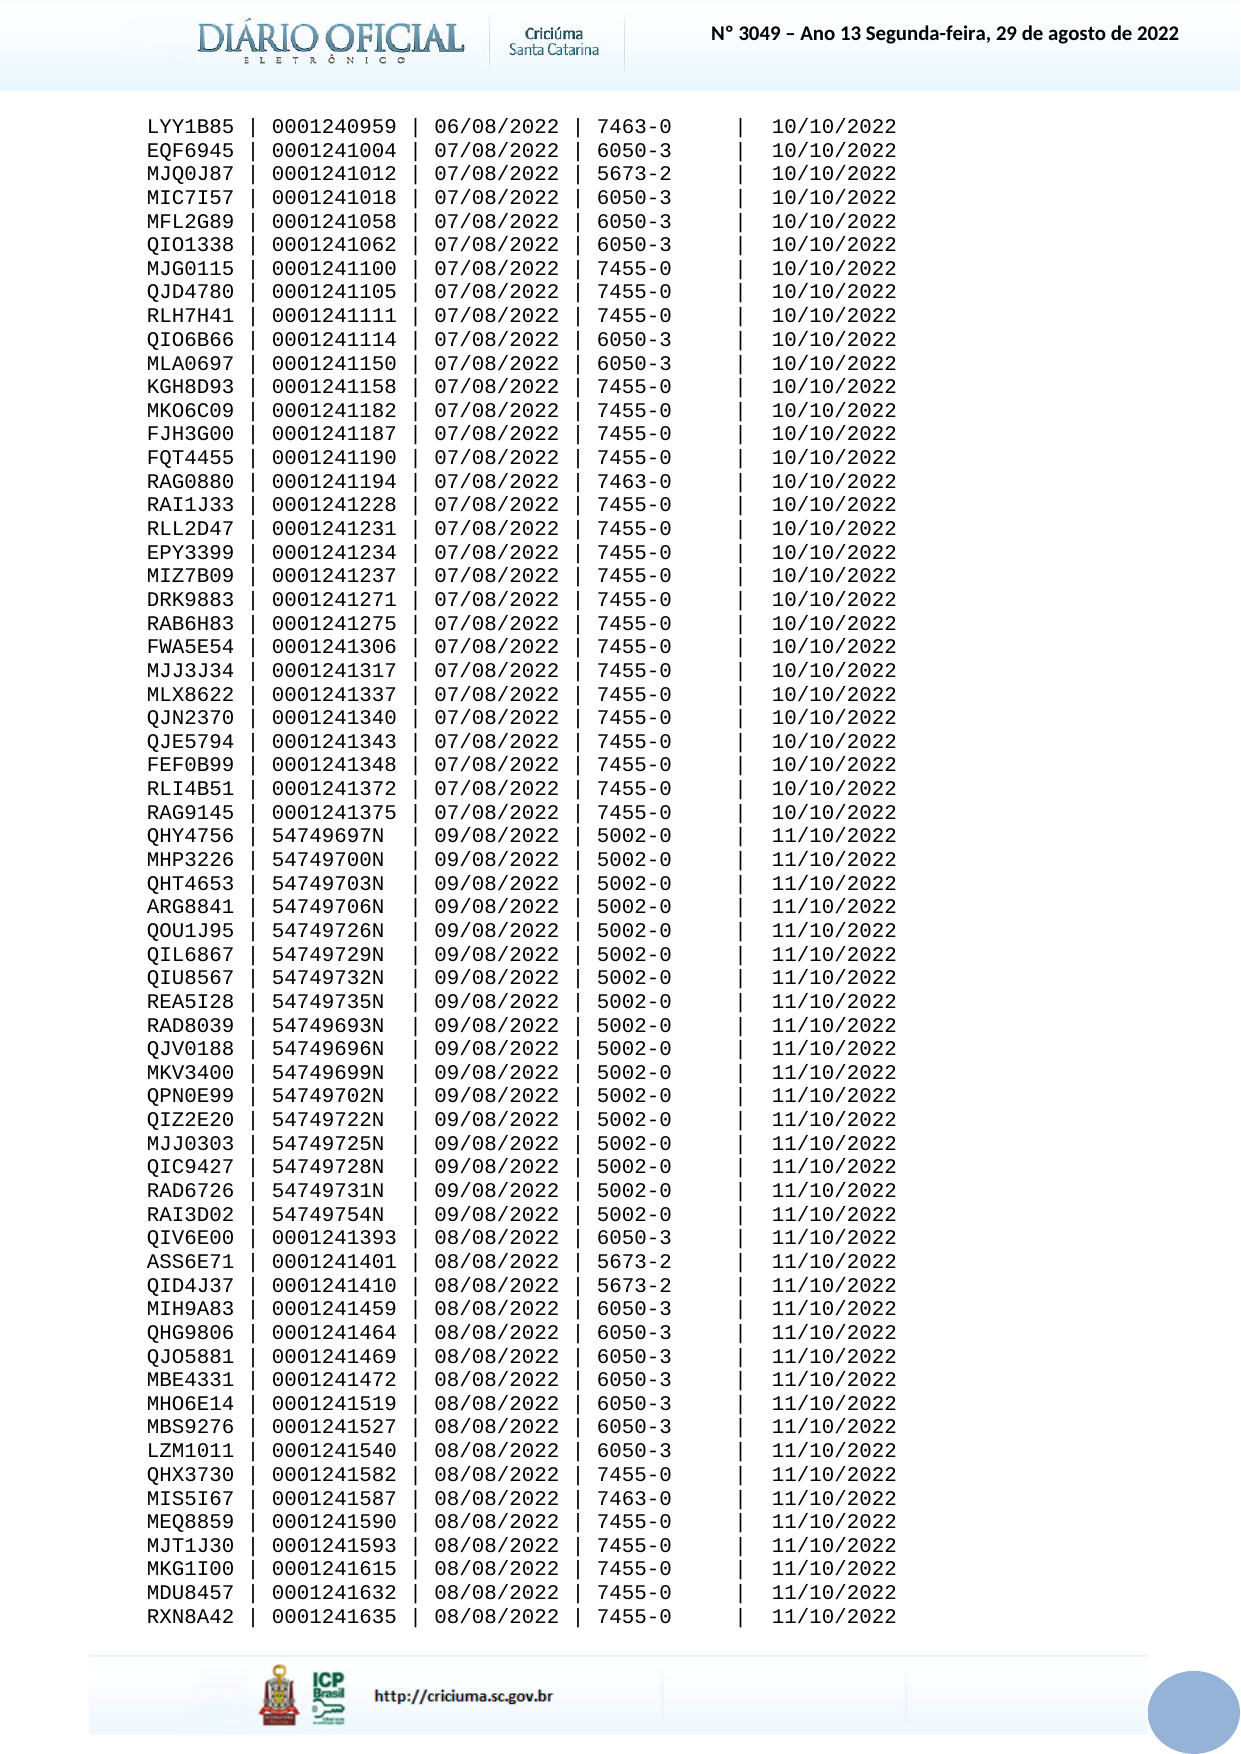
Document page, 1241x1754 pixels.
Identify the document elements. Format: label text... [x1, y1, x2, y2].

text ARG8841 | 54749706N | 09/08/2022 | 5002-0 | 11/10/2022 [59, 896, 1167, 920]
text RXN8A42 | 0001241635 | 08/08/2022 | 7455-0 | 11/10/2022 [59, 1606, 1167, 1629]
text QJD4780 | 0001241105 | 07/08/2022 | 7455-0 | 10/10/2022 [59, 282, 1167, 305]
text QHG9806 | 0001241464 | 08/08/2022 | 6050-3 | 11/10/2022 [59, 1322, 1167, 1346]
text MEQ8859 | 0001241590 | 08/08/2022 | 7455-0 | 11/10/2022 [59, 1511, 1167, 1535]
text MLA0697 | 0001241150 | 07/08/2022 | 6050-3 | 10/10/2022 [59, 352, 1167, 376]
text QIV6E00 | 0001241393 | 08/08/2022 | 6050-3 | 11/10/2022 [59, 1227, 1167, 1251]
text QHY4756 | 54749697N | 09/08/2022 | 5002-0 | 11/10/2022 [59, 825, 1167, 849]
text MIZ7B09 | 0001241237 | 07/08/2022 | 7455-0 | 10/10/2022 [59, 565, 1167, 589]
text QIL6867 | 54749729N | 09/08/2022 | 5002-0 | 11/10/2022 [59, 944, 1167, 967]
text MHO6E14 | 0001241519 | 08/08/2022 | 6050-3 | 11/10/2022 [59, 1393, 1167, 1417]
text MFL2G89 | 0001241058 | 07/08/2022 | 6050-3 | 10/10/2022 [59, 211, 1167, 234]
text MKV3400 | 54749699N | 09/08/2022 | 5002-0 | 11/10/2022 [59, 1062, 1167, 1086]
text MIS5I67 | 0001241587 | 08/08/2022 | 7463-0 | 11/10/2022 [59, 1487, 1167, 1511]
text RLL2D47 | 0001241231 | 07/08/2022 | 7455-0 | 10/10/2022 [59, 518, 1167, 542]
text MJQ0J87 | 0001241012 | 07/08/2022 | 5673-2 | 10/10/2022 [59, 163, 1167, 187]
text FEF0B99 | 0001241348 | 07/08/2022 | 7455-0 | 10/10/2022 [59, 754, 1167, 778]
text FQT4455 | 0001241190 | 07/08/2022 | 7455-0 | 10/10/2022 [59, 447, 1167, 471]
text REA5I28 | 54749735N | 09/08/2022 | 5002-0 | 11/10/2022 [59, 991, 1167, 1014]
text DRK9883 | 0001241271 | 07/08/2022 | 7455-0 | 10/10/2022 [59, 589, 1167, 613]
text LZM1011 | 0001241540 | 08/08/2022 | 6050-3 | 11/10/2022 [59, 1440, 1167, 1464]
text QHX3730 | 0001241582 | 08/08/2022 | 7455-0 | 11/10/2022 [59, 1464, 1167, 1487]
text QIU8567 | 54749732N | 09/08/2022 | 5002-0 | 11/10/2022 [59, 967, 1167, 991]
text QJE5794 | 0001241343 | 07/08/2022 | 7455-0 | 10/10/2022 [59, 731, 1167, 754]
text LYY1B85 | 0001240959 | 06/08/2022 | 7463-0 | 10/10/2022 [59, 116, 1167, 140]
text QJN2370 | 0001241340 | 07/08/2022 | 7455-0 | 10/10/2022 [59, 707, 1167, 731]
text RAB6H83 | 0001241275 | 07/08/2022 | 7455-0 | 10/10/2022 [59, 613, 1167, 636]
text RLH7H41 | 0001241111 | 07/08/2022 | 7455-0 | 10/10/2022 [59, 305, 1167, 329]
text QPN0E99 | 54749702N | 09/08/2022 | 5002-0 | 11/10/2022 [59, 1086, 1167, 1109]
text RAD6726 | 54749731N | 09/08/2022 | 5002-0 | 11/10/2022 [59, 1180, 1167, 1204]
text MJG0115 | 0001241100 | 07/08/2022 | 7455-0 | 10/10/2022 [59, 258, 1167, 282]
text RLI4B51 | 0001241372 | 07/08/2022 | 7455-0 | 10/10/2022 [59, 778, 1167, 802]
text MJJ0303 | 54749725N | 09/08/2022 | 5002-0 | 11/10/2022 [59, 1133, 1167, 1156]
text QJV0188 | 54749696N | 09/08/2022 | 5002-0 | 11/10/2022 [59, 1038, 1167, 1062]
text QOU1J95 | 54749726N | 09/08/2022 | 5002-0 | 11/10/2022 [59, 920, 1167, 944]
text MLX8622 | 0001241337 | 07/08/2022 | 7455-0 | 10/10/2022 [59, 683, 1167, 707]
text MDU8457 | 0001241632 | 08/08/2022 | 7455-0 | 11/10/2022 [59, 1582, 1167, 1606]
text FWA5E54 | 0001241306 | 07/08/2022 | 7455-0 | 10/10/2022 [59, 636, 1167, 660]
text FJH3G00 | 0001241187 | 07/08/2022 | 7455-0 | 10/10/2022 [59, 423, 1167, 447]
text QID4J37 | 0001241410 | 08/08/2022 | 5673-2 | 11/10/2022 [59, 1275, 1167, 1298]
text QJO5881 | 0001241469 | 08/08/2022 | 6050-3 | 11/10/2022 [59, 1346, 1167, 1369]
text RAG0880 | 0001241194 | 07/08/2022 | 7463-0 | 10/10/2022 [59, 471, 1167, 494]
text MBS9276 | 0001241527 | 08/08/2022 | 6050-3 | 11/10/2022 [59, 1417, 1167, 1440]
text MKG1I00 | 0001241615 | 08/08/2022 | 7455-0 | 11/10/2022 [59, 1558, 1167, 1582]
text RAI1J33 | 0001241228 | 07/08/2022 | 7455-0 | 10/10/2022 [59, 494, 1167, 518]
text RAG9145 | 0001241375 | 07/08/2022 | 7455-0 | 10/10/2022 [59, 802, 1167, 825]
text MIC7I57 | 0001241018 | 07/08/2022 | 6050-3 | 10/10/2022 [59, 187, 1167, 211]
text MBE4331 | 0001241472 | 08/08/2022 | 6050-3 | 11/10/2022 [59, 1369, 1167, 1393]
text ASS6E71 | 0001241401 | 08/08/2022 | 5673-2 | 11/10/2022 [59, 1251, 1167, 1275]
text QIO6B66 | 0001241114 | 07/08/2022 | 6050-3 | 10/10/2022 [59, 329, 1167, 352]
text QIZ2E20 | 54749722N | 09/08/2022 | 5002-0 | 11/10/2022 [59, 1109, 1167, 1133]
text EPY3399 | 0001241234 | 07/08/2022 | 7455-0 | 10/10/2022 [59, 542, 1167, 565]
text MHP3226 | 54749700N | 09/08/2022 | 5002-0 | 11/10/2022 [59, 849, 1167, 873]
text RAD8039 | 54749693N | 09/08/2022 | 5002-0 | 11/10/2022 [59, 1014, 1167, 1038]
text EQF6945 | 0001241004 | 07/08/2022 | 6050-3 | 10/10/2022 [59, 140, 1167, 163]
text RAI3D02 | 54749754N | 09/08/2022 | 5002-0 | 11/10/2022 [59, 1204, 1167, 1227]
text MKO6C09 | 0001241182 | 07/08/2022 | 7455-0 | 10/10/2022 [59, 400, 1167, 423]
text MJJ3J34 | 0001241317 | 07/08/2022 | 7455-0 | 10/10/2022 [59, 660, 1167, 683]
text QHT4653 | 54749703N | 09/08/2022 | 5002-0 | 11/10/2022 [59, 873, 1167, 896]
text MIH9A83 | 0001241459 | 08/08/2022 | 6050-3 | 11/10/2022 [59, 1298, 1167, 1322]
text QIC9427 | 54749728N | 09/08/2022 | 5002-0 | 11/10/2022 [59, 1156, 1167, 1180]
text MJT1J30 | 0001241593 | 08/08/2022 | 7455-0 | 11/10/2022 [59, 1535, 1167, 1558]
text QIO1338 | 0001241062 | 07/08/2022 | 6050-3 | 10/10/2022 [59, 234, 1167, 258]
text KGH8D93 | 0001241158 | 07/08/2022 | 7455-0 | 10/10/2022 [59, 376, 1167, 400]
